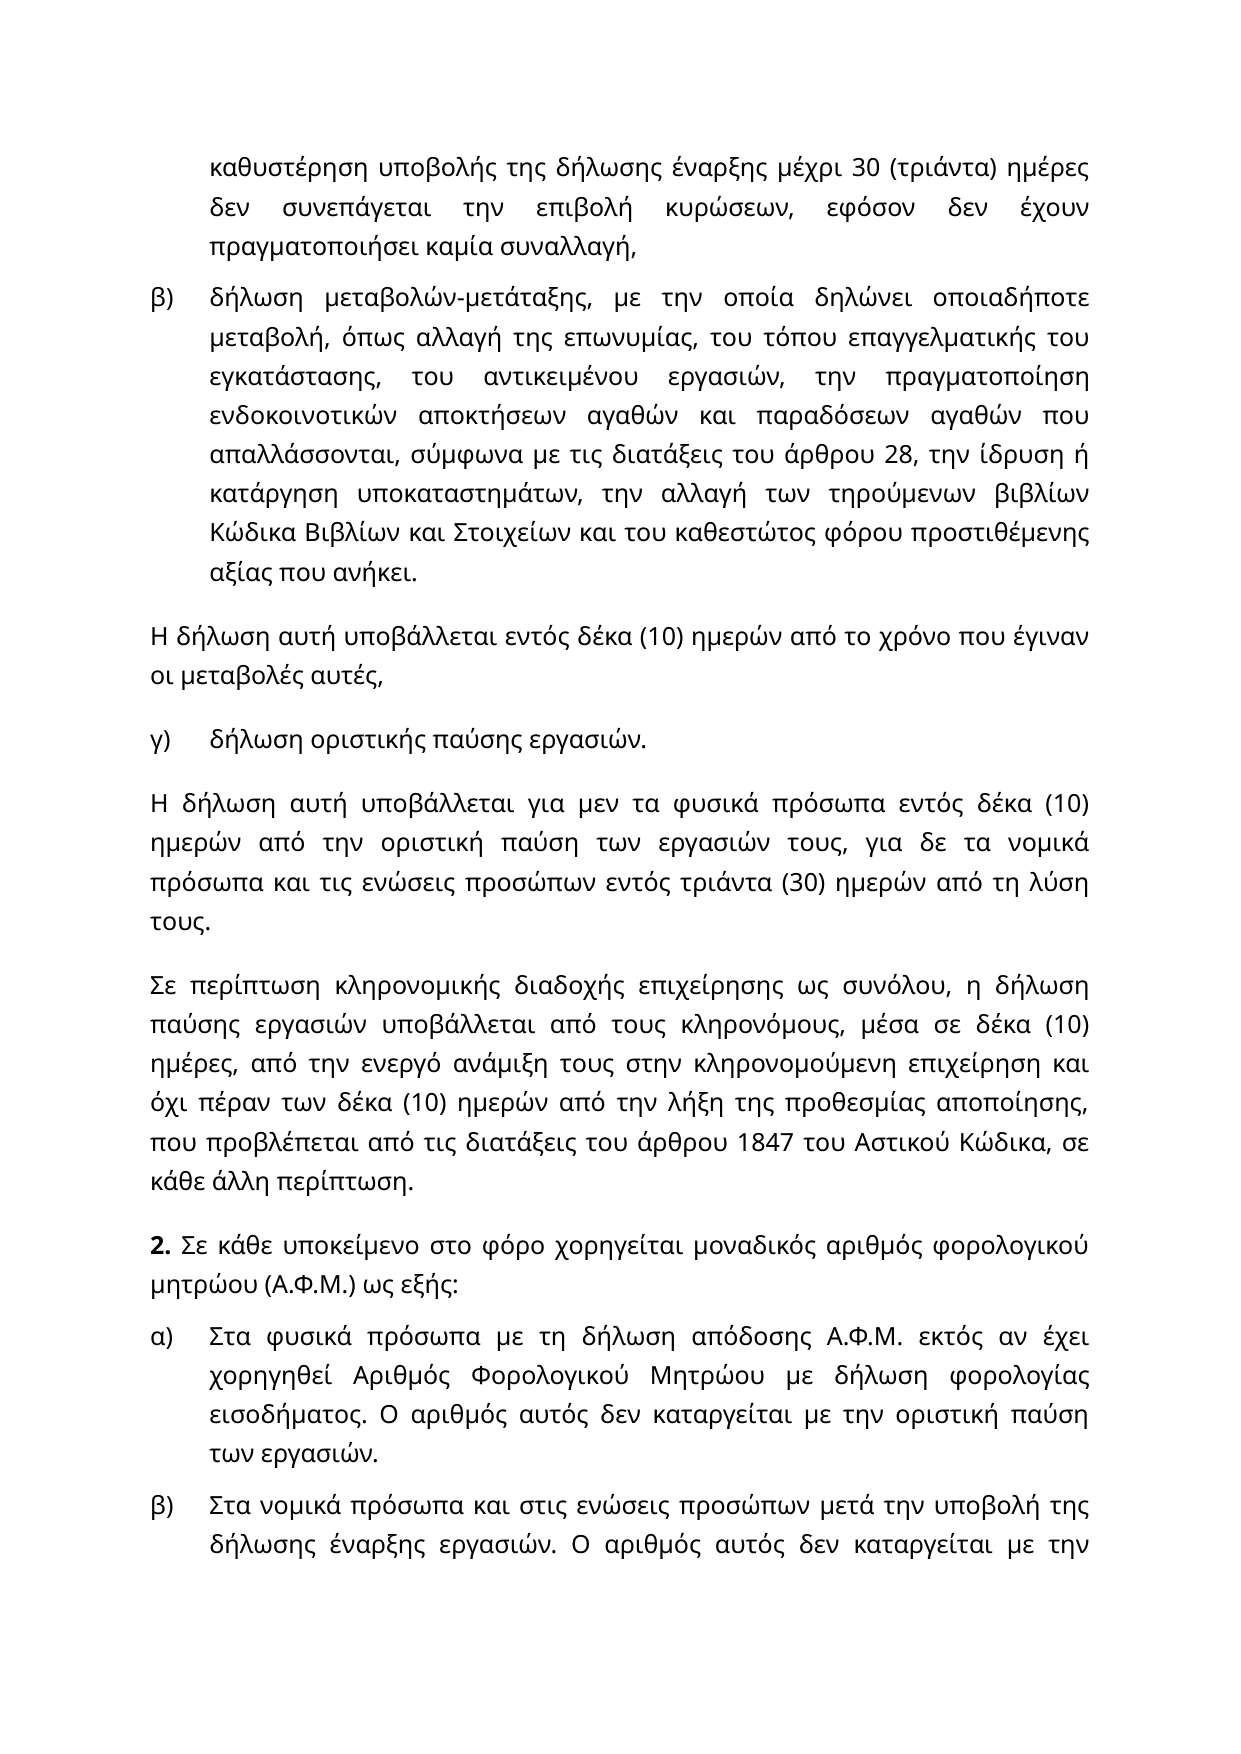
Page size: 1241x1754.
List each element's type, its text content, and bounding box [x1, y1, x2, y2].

list β) δήλωση μεταβολών-μετάταξης, με την οποία δηλώνει οποιαδήποτε μεταβολή, όπως αλλαγή της επωνυμίας, του τόπου επαγγελματικής του εγκατάστασης, του αντικειμένου εργασιών, την πραγματοποίηση ενδοκοινοτικών αποκτήσεων αγαθών και παραδόσεων αγαθών που απαλλάσσονται, σύμφωνα με τις διατάξεις του άρθρου 28, την ίδρυση ή κατάργηση υποκαταστημάτων, την αλλαγή των τηρούμενων βιβλίων Κώδικα Βιβλίων και Στοιχείων και του καθεστώτος φόρου προστιθέμενης αξίας που ανήκει. [150, 280, 1090, 588]
text 2. Σε κάθε υποκείμενο στο φόρο χορηγείται μοναδικός αριθμός φορολογικού μητρώου (Α.Φ.Μ.) ως εξής: [150, 1227, 1090, 1301]
list α) Στα φυσικά πρόσωπα με τη δήλωση απόδοσης Α.Φ.Μ. εκτός αν έχει χορηγηθεί Αριθμός Φορολογικού Μητρώου με δήλωση φορολογίας εισοδήματος. Ο αριθμός αυτός δεν καταργείται με την οριστική παύση των εργασιών. [150, 1318, 1090, 1470]
list καθυστέρηση υποβολής της δήλωσης έναρξης μέχρι 30 (τριάντα) ημέρες δεν συνεπάγεται την επιβολή κυρώσεων, εφόσον δεν έχουν πραγματοποιήσει καμία συναλλαγή, [150, 150, 1090, 262]
text Η δήλωση αυτή υποβάλλεται για μεν τα φυσικά πρόσωπα εντός δέκα (10) ημερών από την οριστική παύση των εργασιών τους, για δε τα νομικά πρόσωπα και τις ενώσεις προσώπων εντός τριάντα (30) ημερών από τη λύση τους. [150, 786, 1090, 937]
text Σε περίπτωση κληρονομικής διαδοχής επιχείρησης ως συνόλου, η δήλωση παύσης εργασιών υποβάλλεται από τους κληρονόμους, μέσα σε δέκα (10) ημέρες, από την ενεργό ανάμιξη τους στην κληρονομούμενη επιχείρηση και όχι πέραν των δέκα (10) ημερών από την λήξη της προθεσμίας αποποίησης, που προβλέπεται από τις διατάξεις του άρθρου 1847 του Αστικού Κώδικα, σε κάθε άλλη περίπτωση. [150, 967, 1090, 1197]
list γ) δήλωση οριστικής παύσης εργασιών. [150, 722, 1090, 756]
text Η δήλωση αυτή υποβάλλεται εντός δέκα (10) ημερών από το χρόνο που έγιναν οι μεταβολές αυτές, [150, 618, 1090, 692]
list β) Στα νομικά πρόσωπα και στις ενώσεις προσώπων μετά την υποβολή της δήλωσης έναρξης εργασιών. Ο αριθμός αυτός δεν καταργείται με την [150, 1487, 1090, 1561]
